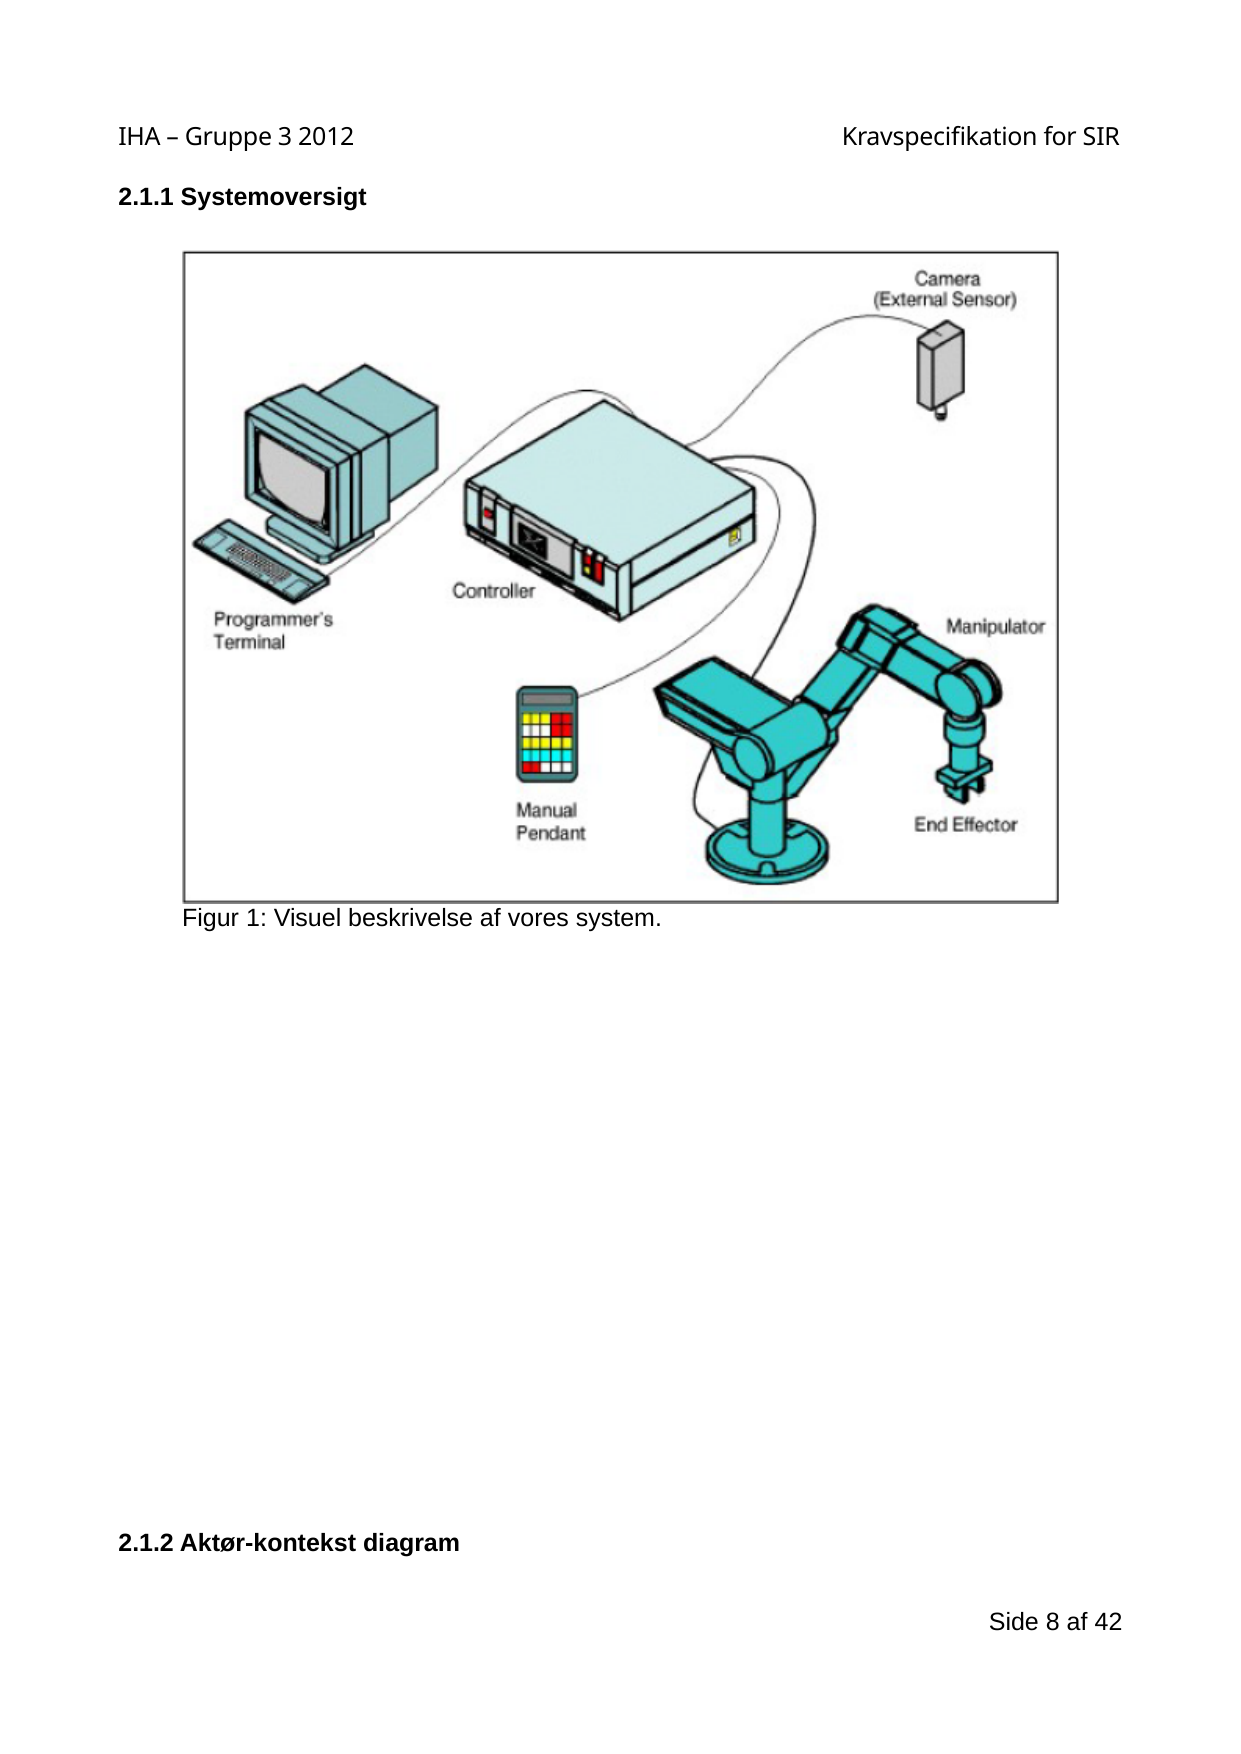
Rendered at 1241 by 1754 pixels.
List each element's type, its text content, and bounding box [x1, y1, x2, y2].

text Figur 1: Visuel beskrivelse af vores system. [182, 904, 1058, 932]
subtitle 2.1.1 Systemoversigt [118, 182, 1122, 210]
picture [182, 250, 1059, 904]
subtitle 2.1.2 Aktør-kontekst diagram [118, 1527, 1122, 1556]
